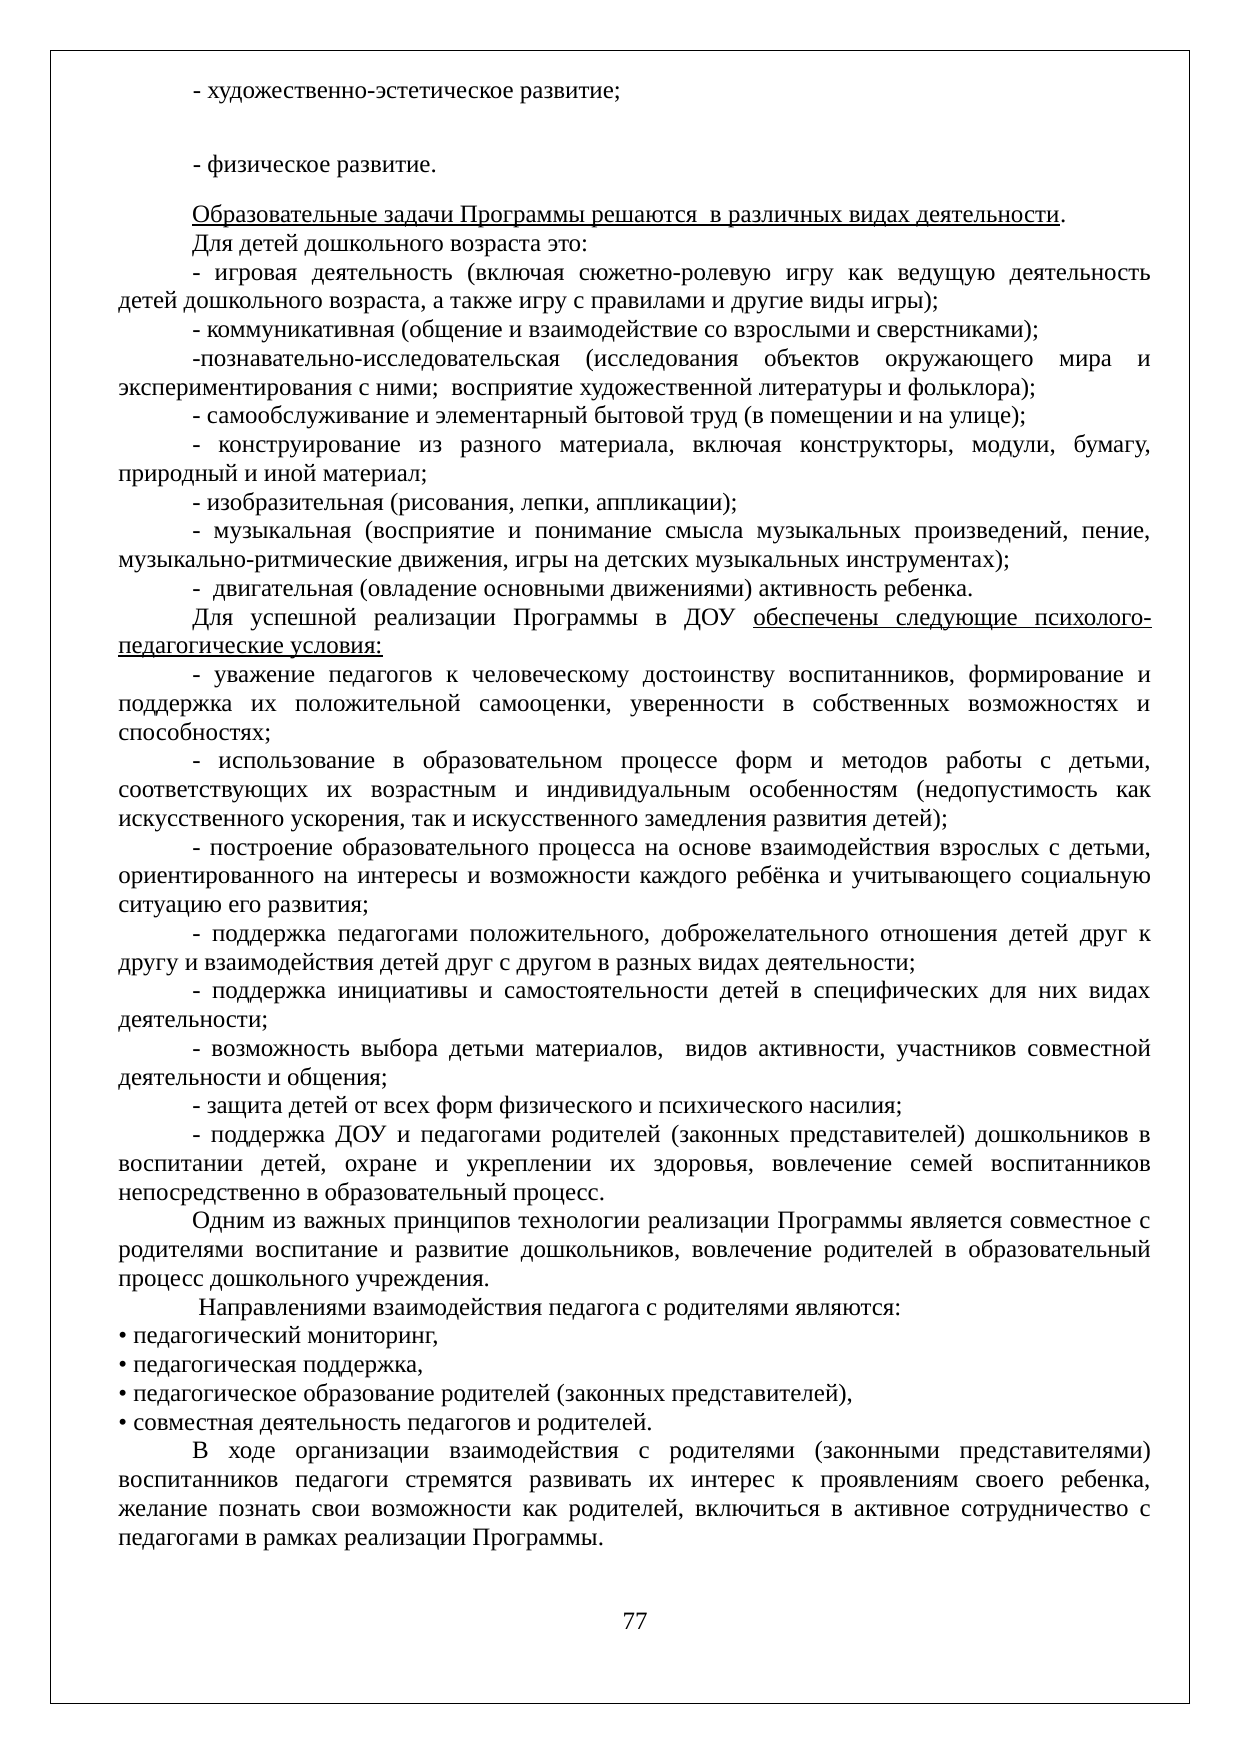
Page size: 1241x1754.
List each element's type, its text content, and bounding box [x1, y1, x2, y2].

text Образовательные задачи Программы решаются в различных видах деятельности. [118, 199, 1152, 228]
text - уважение педагогов к человеческому достоинству воспитанников, формирование и поддержка их положительной самооценки, уверенности в собственных возможностях и способностях; [118, 659, 1152, 745]
text - двигательная (овладение основными движениями) активность ребенка. [118, 573, 1152, 602]
text - конструирование из разного материала, включая конструкторы, модули, бумагу, природный и иной материал; [118, 429, 1152, 487]
text - художественно-эстетическое развитие; [193, 75, 801, 104]
text - построение образовательного процесса на основе взаимодействия взрослых с детьми, ориентированного на интересы и возможности каждого ребёнка и учитывающего социальную ситуацию его развития; [118, 832, 1152, 918]
text - изобразительная (рисования, лепки, аппликации); [118, 487, 1152, 515]
text Направлениями взаимодействия педагога с родителями являются: [118, 1292, 1152, 1320]
text • педагогическая поддержка, [118, 1349, 1152, 1378]
text Для успешной реализации Программы в ДОУ обеспечены следующие психолого-педагогические условия: [118, 602, 1152, 659]
text - музыкальная (восприятие и понимание смысла музыкальных произведений, пение, музыкально-ритмические движения, игры на детских музыкальных инструментах); [118, 515, 1152, 573]
text - поддержка инициативы и самостоятельности детей в специфических для них видах деятельности; [118, 975, 1152, 1033]
text • педагогический мониторинг, [118, 1320, 1152, 1349]
text - коммуникативная (общение и взаимодействие со взрослыми и сверстниками); [118, 314, 1152, 343]
text - самообслуживание и элементарный бытовой труд (в помещении и на улице); [118, 400, 1152, 429]
text - поддержка педагогами положительного, доброжелательного отношения детей друг к другу и взаимодействия детей друг с другом в разных видах деятельности; [118, 918, 1152, 975]
text -познавательно-исследовательская (исследования объектов окружающего мира и экспериментирования с ними; восприятие художественной литературы и фольклора); [118, 343, 1152, 400]
text - поддержка ДОУ и педагогами родителей (законных представителей) дошкольников в воспитании детей, охране и укреплении их здоровья, вовлечение семей воспитанников непосредственно в образовательный процесс. [118, 1119, 1152, 1205]
text • педагогическое образование родителей (законных представителей), [118, 1378, 1152, 1407]
text Одним из важных принципов технологии реализации Программы является совместное с родителями воспитание и развитие дошкольников, вовлечение родителей в образовательный процесс дошкольного учреждения. [118, 1205, 1152, 1292]
text - защита детей от всех форм физического и психического насилия; [118, 1090, 1152, 1119]
text - игровая деятельность (включая сюжетно-ролевую игру как ведущую деятельность детей дошкольного возраста, а также игру с правилами и другие виды игры); [118, 257, 1152, 314]
text - возможность выбора детьми материалов, видов активности, участников совместной деятельности и общения; [118, 1033, 1152, 1090]
text - использование в образовательном процессе форм и методов работы с детьми, соответствующих их возрастным и индивидуальным особенностям (недопустимость как искусственного ускорения, так и искусственного замедления развития детей); [118, 745, 1152, 832]
text Для детей дошкольного возраста это: [118, 228, 1152, 257]
text В ходе организации взаимодействия с родителями (законными представителями) воспитанников педагоги стремятся развивать их интерес к проявлениям своего ребенка, желание познать свои возможности как родителей, включиться в активное сотрудничество с педагогами в рамках реализации Программы. [118, 1435, 1152, 1550]
text • совместная деятельность педагогов и родителей. [118, 1407, 1152, 1435]
text - физическое развитие. [193, 149, 801, 178]
